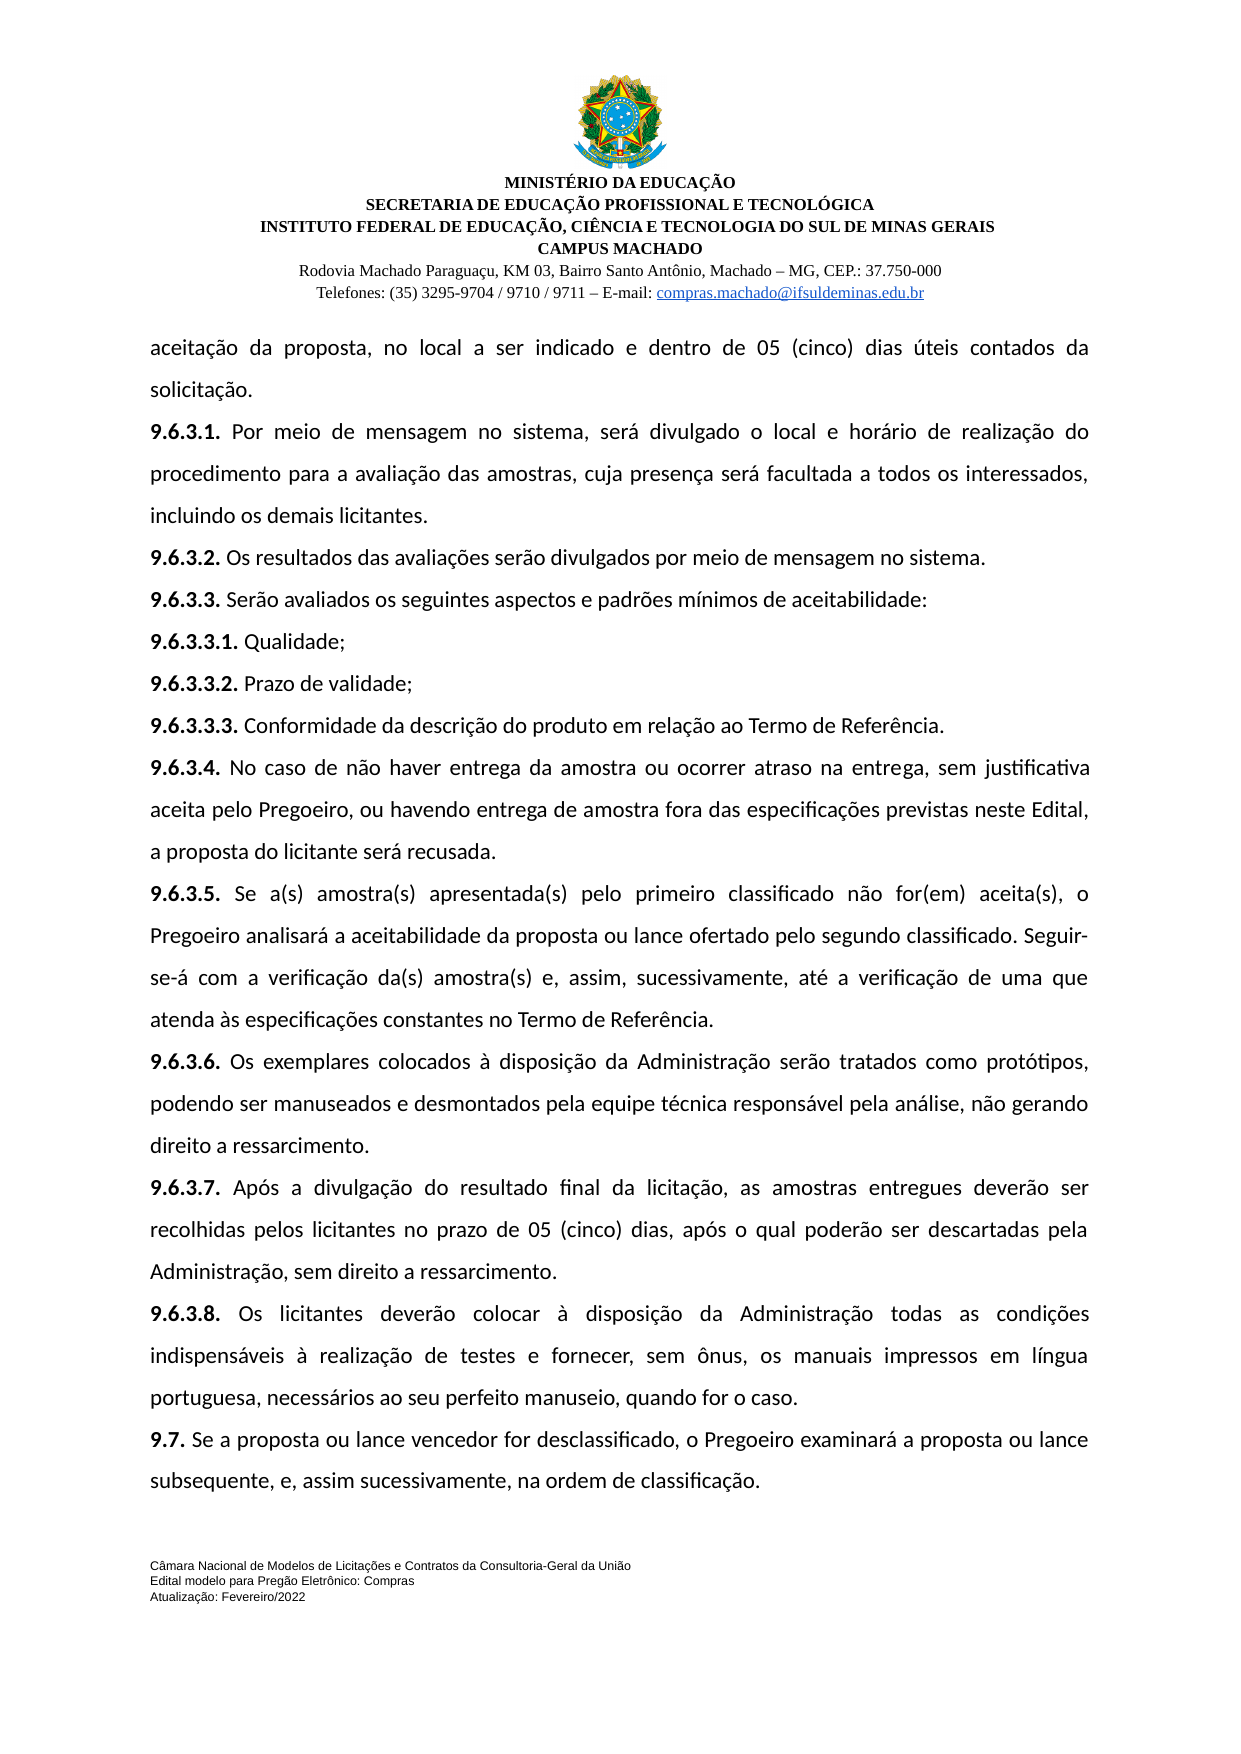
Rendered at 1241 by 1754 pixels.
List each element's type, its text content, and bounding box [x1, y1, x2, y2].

text 9.6.3.3.2. Prazo de validade; [150, 669, 1090, 697]
text 9.6.3.4. No caso de não haver entrega da amostra ou ocorrer atraso na entrega, sem justificativa aceita pelo Pregoeiro, ou havendo entrega de amostra fora das especificações previstas neste Edital, a proposta do licitante será recusada. [150, 753, 1090, 865]
picture [573, 75, 667, 169]
text 9.7. Se a proposta ou lance vencedor for desclassificado, o Pregoeiro examinará a proposta ou lance subsequente, e, assim sucessivamente, na ordem de classificação. [150, 1425, 1090, 1495]
text 9.6.3.1. Por meio de mensagem no sistema, será divulgado o local e horário de realização do procedimento para a avaliação das amostras, cuja presença será facultada a todos os interessados, incluindo os demais licitantes. [150, 417, 1090, 529]
picture [613, 164, 628, 169]
text 9.6.3.5. Se a(s) amostra(s) apresentada(s) pelo primeiro classificado não for(em) aceita(s), o Pregoeiro analisará a aceitabilidade da proposta ou lance ofertado pelo segundo classificado. Seguir-se-á com a verificação da(s) amostra(s) e, assim, sucessivamente, até a verificação de uma que atenda às especificações constantes no Termo de Referência. [150, 879, 1090, 1033]
text aceitação da proposta, no local a ser indicado e dentro de 05 (cinco) dias úteis contados da solicitação. [150, 333, 1090, 403]
picture [639, 150, 650, 156]
text 9.6.3.3.1. Qualidade; [150, 627, 1090, 655]
text 9.6.3.7. Após a divulgação do resultado final da licitação, as amostras entregues deverão ser recolhidas pelos licitantes no prazo de 05 (cinco) dias, após o qual poderão ser descartadas pela Administração, sem direito a ressarcimento. [150, 1173, 1090, 1285]
text 9.6.3.2. Os resultados das avaliações serão divulgados por meio de mensagem no sistema. [150, 543, 1090, 571]
text 9.6.3.3. Serão avaliados os seguintes aspectos e padrões mínimos de aceitabilidade: [150, 585, 1090, 613]
text 9.6.3.8. Os licitantes deverão colocar à disposição da Administração todas as condições indispensáveis à realização de testes e fornecer, sem ônus, os manuais impressos em língua portuguesa, necessários ao seu perfeito manuseio, quando for o caso. [150, 1299, 1090, 1411]
text 9.6.3.3.3. Conformidade da descrição do produto em relação ao Termo de Referência. [150, 711, 1090, 739]
text 9.6.3.6. Os exemplares colocados à disposição da Administração serão tratados como protótipos, podendo ser manuseados e desmontados pela equipe técnica responsável pela análise, não gerando direito a ressarcimento. [150, 1047, 1090, 1159]
